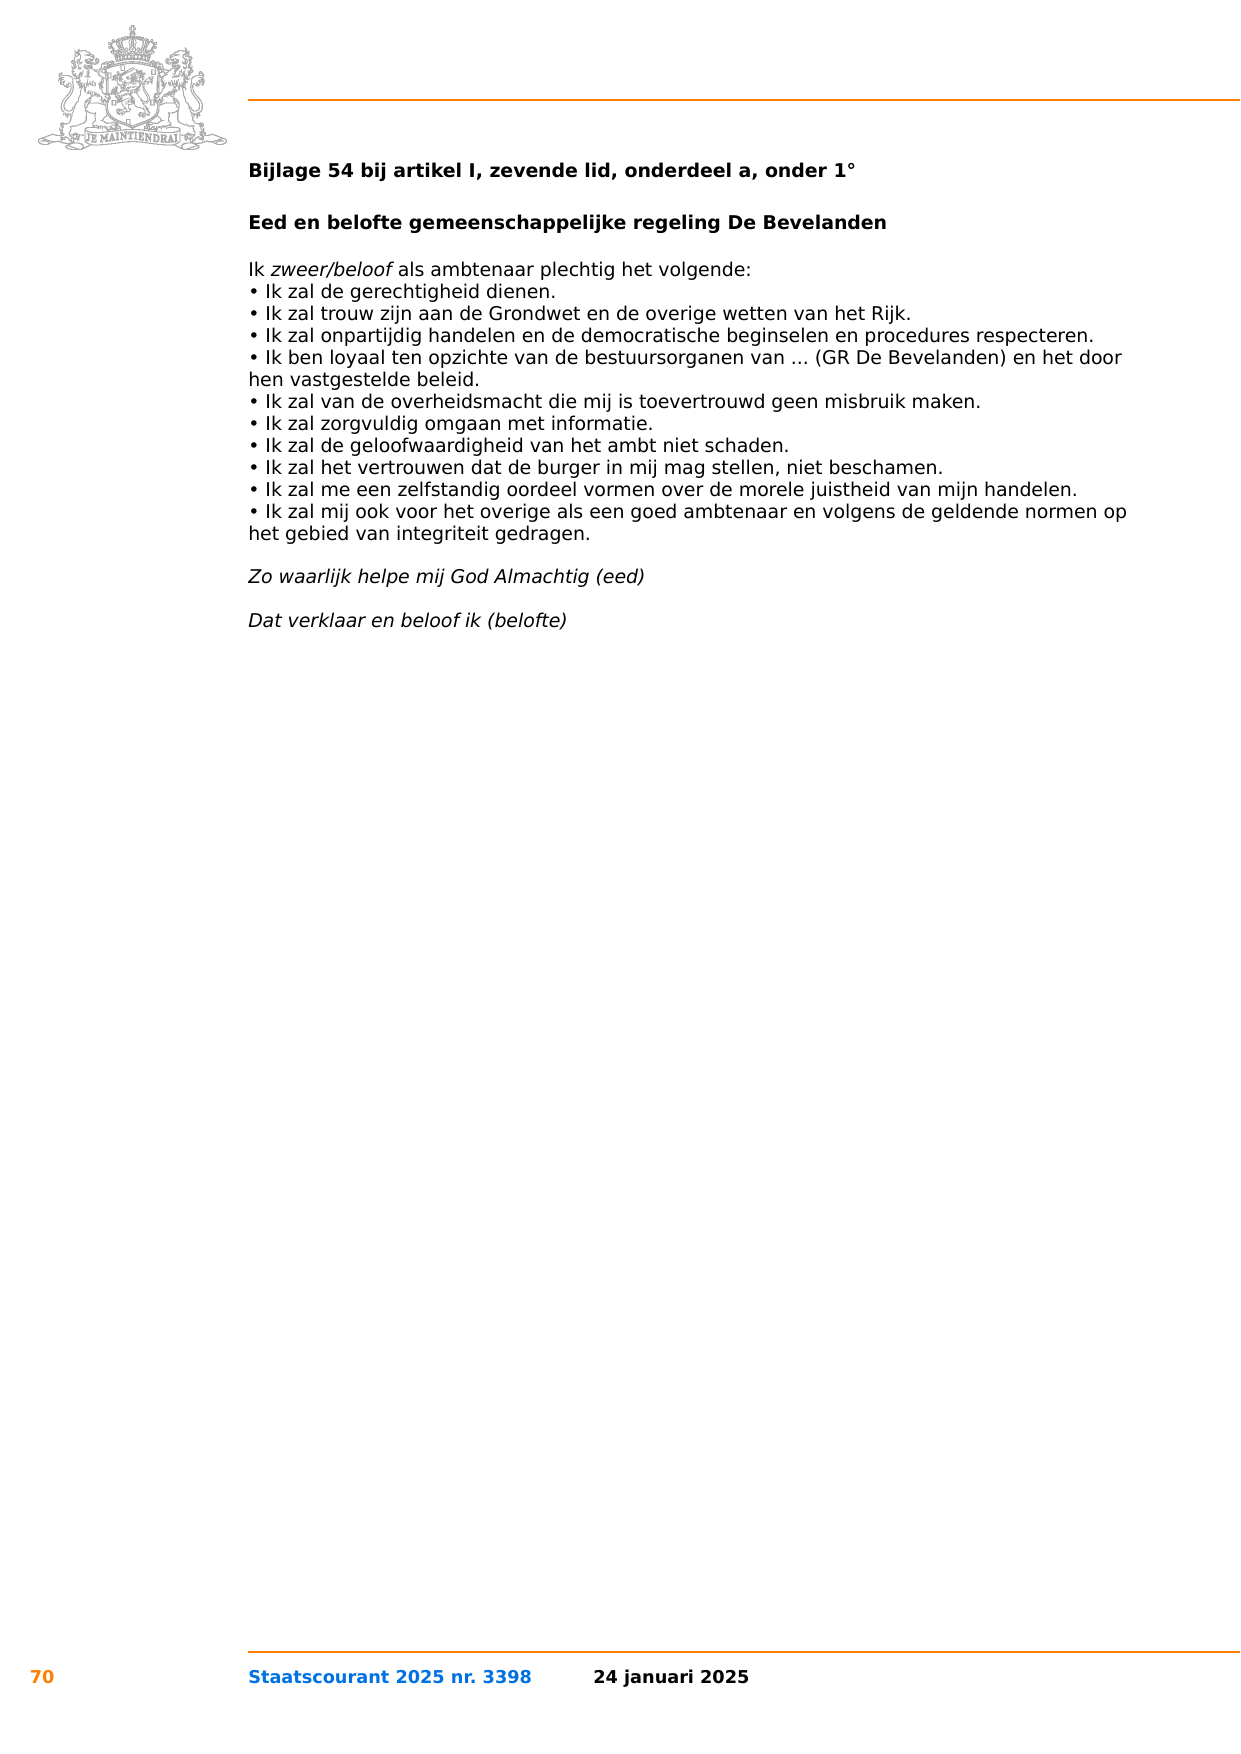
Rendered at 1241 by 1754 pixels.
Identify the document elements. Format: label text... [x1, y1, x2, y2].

subtitle Eed en belofte gemeenschappelijke regeling De Bevelanden [248, 212, 1163, 234]
subtitle Bijlage 54 bij artikel I, zevende lid, onderdeel a, onder 1° [248, 160, 1163, 182]
text • Ik zal van de overheidsmacht die mij is toevertrouwd geen misbruik maken. [248, 391, 1163, 413]
text • Ik ben loyaal ten opzichte van de bestuursorganen van ... (GR De Bevelanden) en het door hen vastgestelde beleid. [248, 347, 1163, 391]
text • Ik zal mij ook voor het overige als een goed ambtenaar en volgens de geldende normen op het gebied van integriteit gedragen. [248, 501, 1163, 544]
text • Ik zal de gerechtigheid dienen. [248, 281, 1163, 303]
text • Ik zal het vertrouwen dat de burger in mij mag stellen, niet beschamen. [248, 457, 1163, 479]
text Zo waarlijk helpe mij God Almachtig (eed) [248, 566, 1163, 588]
text • Ik zal de geloofwaardigheid van het ambt niet schaden. [248, 435, 1163, 457]
text • Ik zal trouw zijn aan de Grondwet en de overige wetten van het Rijk. [248, 303, 1163, 325]
text Dat verklaar en beloof ik (belofte) [248, 610, 1163, 632]
text • Ik zal zorgvuldig omgaan met informatie. [248, 413, 1163, 435]
picture [38, 25, 227, 150]
text Ik zweer/beloof als ambtenaar plechtig het volgende: [248, 259, 1163, 281]
text • Ik zal onpartijdig handelen en de democratische beginselen en procedures respecteren. [248, 325, 1163, 347]
text • Ik zal me een zelfstandig oordeel vormen over de morele juistheid van mijn handelen. [248, 479, 1163, 501]
